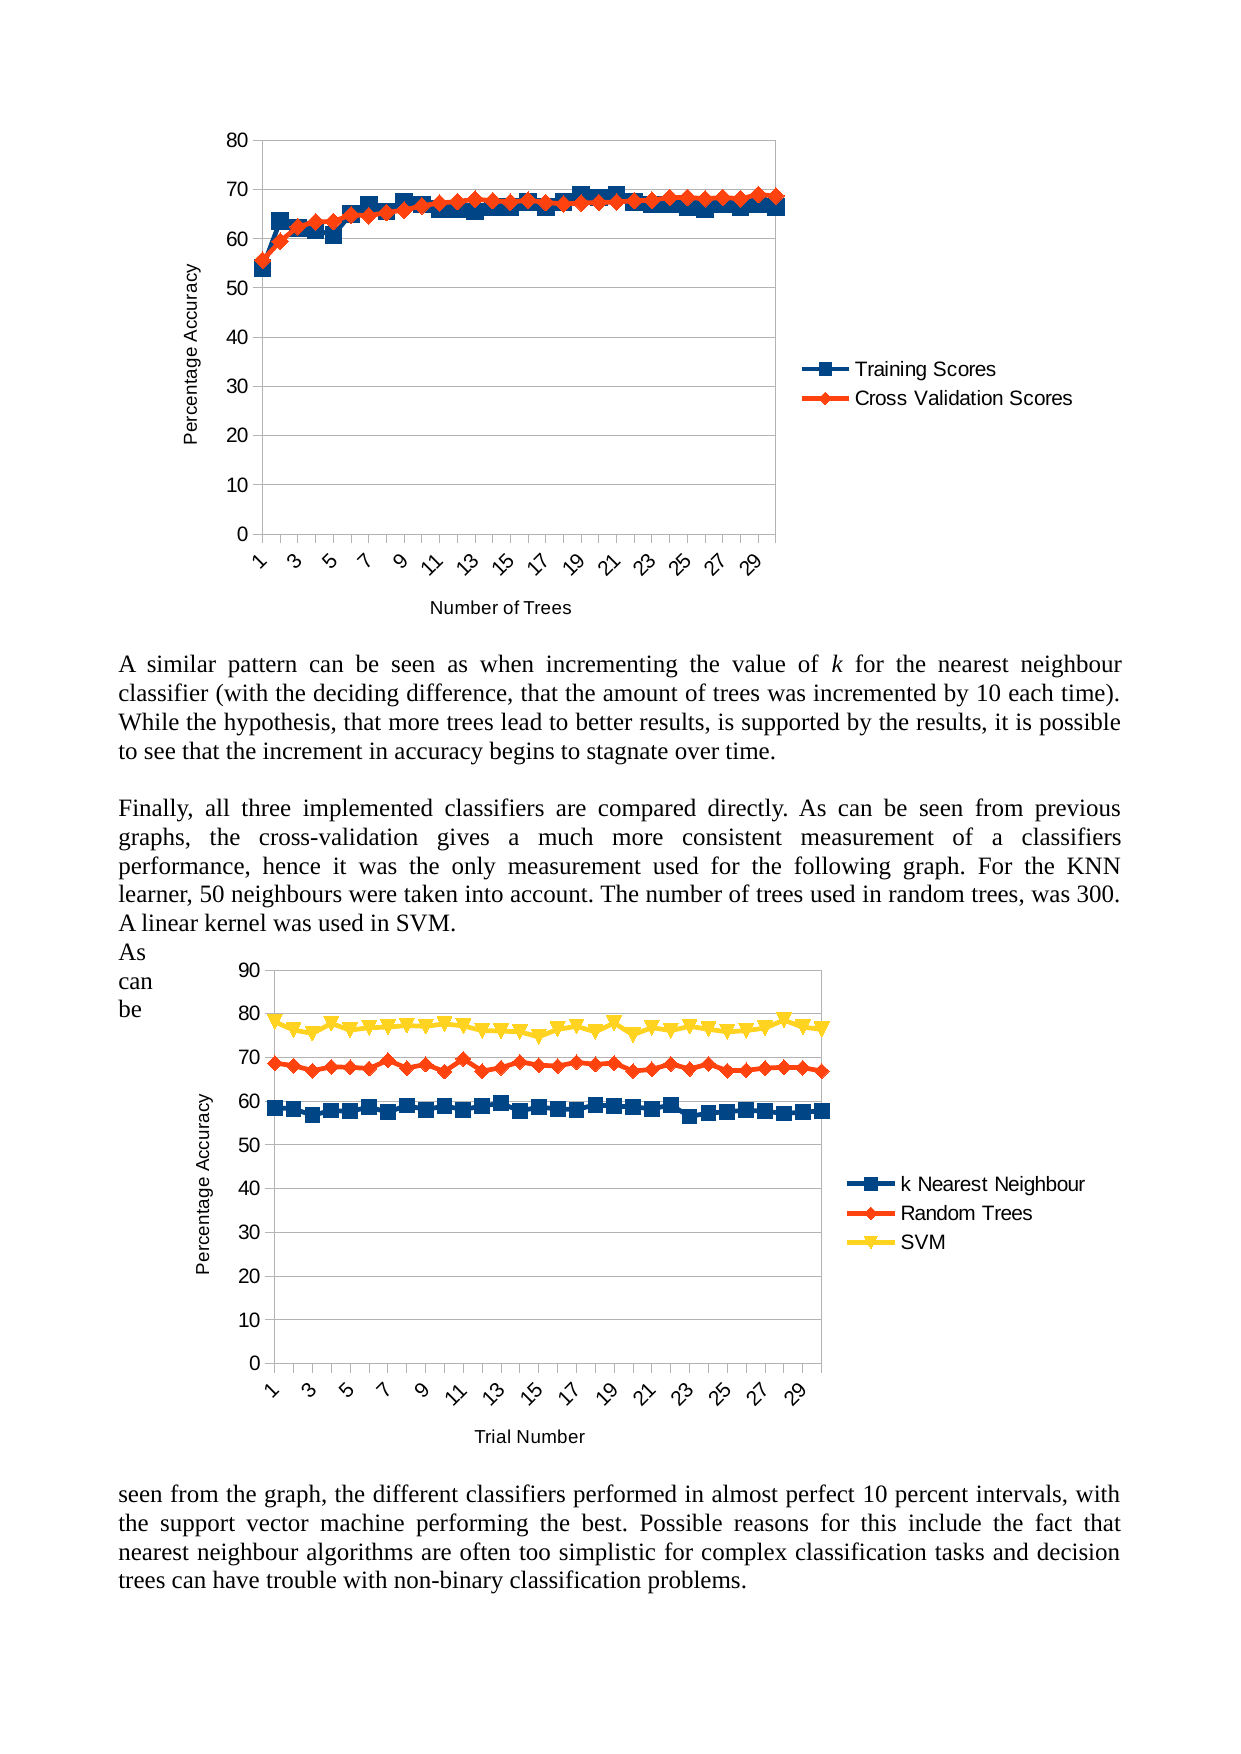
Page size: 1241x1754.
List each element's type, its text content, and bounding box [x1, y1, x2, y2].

text Finally, all three implemented classifiers are compared directly. As can be seen from previous graphs, the cross-validation gives a much more consistent measurement of a classifiers performance, hence it was the only measurement used for the following graph. For the KNN learner, 50 neighbours were taken into account. The number of trees used in random trees, was 300. A linear kernel was used in SVM. [118, 793, 1122, 937]
text As can be seen from the graph, the different classifiers performed in almost perfect 10 percent intervals, with the support vector machine performing the best. Possible reasons for this include the fact that nearest neighbour algorithms are often too simplistic for complex classification tasks and decision trees can have trouble with non-binary classification problems. [118, 937, 1122, 1594]
text A similar pattern can be seen as when incrementing the value of k for the nearest neighbour classifier (with the deciding difference, that the amount of trees was incremented by 10 each time). While the hypothesis, that more trees lead to better results, is supported by the results, it is possible to see that the increment in accuracy begins to stagnate over time. [118, 118, 1122, 764]
